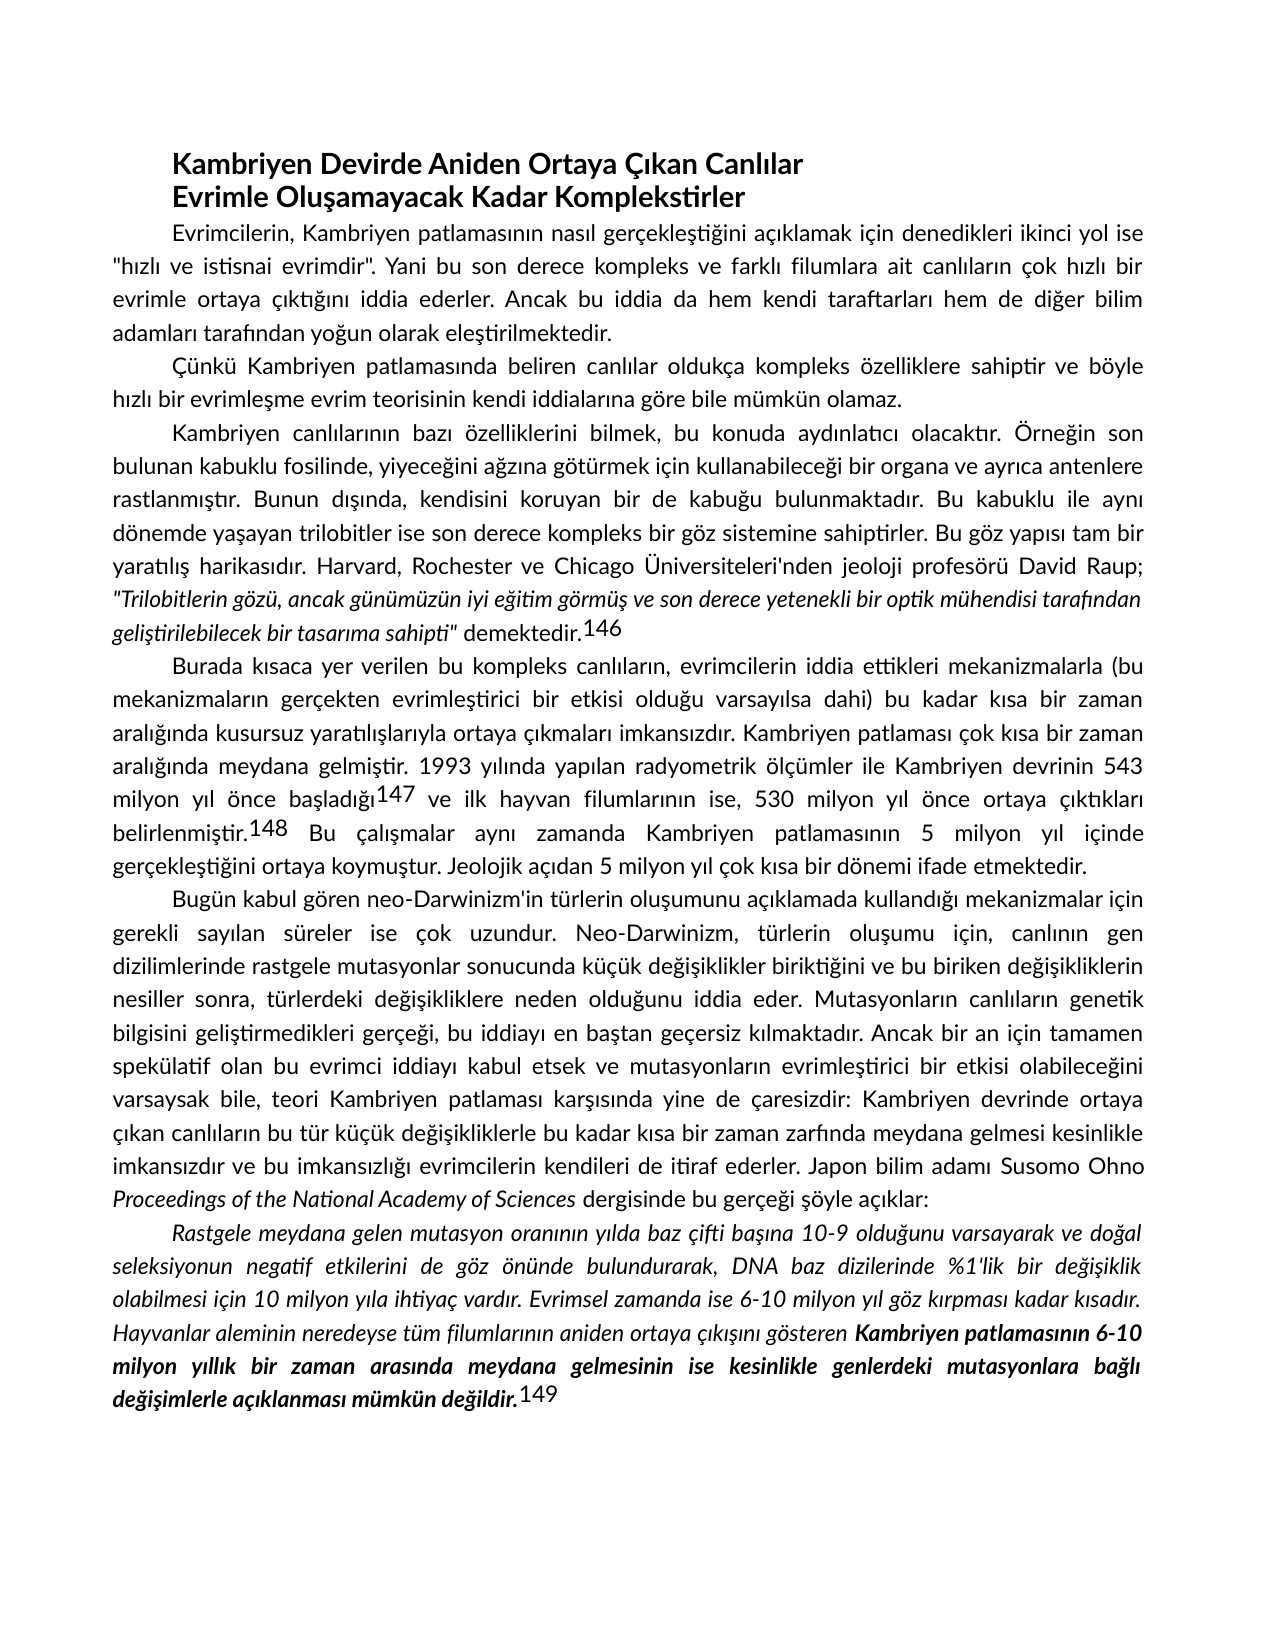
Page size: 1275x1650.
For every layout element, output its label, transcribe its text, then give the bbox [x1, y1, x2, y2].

text Bugün kabul gören neo-Darwinizm'in türlerin oluşumunu açıklamada kullandığı mekanizmalar için gerekli sayılan süreler ise çok uzundur. Neo-Darwinizm, türlerin oluşumu için, canlının gen dizilimlerinde rastgele mutasyonlar sonucunda küçük değişiklikler biriktiğini ve bu biriken değişikliklerin nesiller sonra, türlerdeki değişikliklere neden olduğunu iddia eder. Mutasyonların canlıların genetik bilgisini geliştirmedikleri gerçeği, bu iddiayı en baştan geçersiz kılmaktadır. Ancak bir an için tamamen spekülatif olan bu evrimci iddiayı kabul etsek ve mutasyonların evrimleştirici bir etkisi olabileceğini varsaysak bile, teori Kambriyen patlaması karşısında yine de çaresizdir: Kambriyen devrinde ortaya çıkan canlıların bu tür küçük değişikliklerle bu kadar kısa bir zaman zarfında meydana gelmesi kesinlikle imkansızdır ve bu imkansızlığı evrimcilerin kendileri de itiraf ederler. Japon bilim adamı Susomo Ohno Proceedings of the National Academy of Sciences dergisinde bu gerçeği şöyle açıklar: [112, 881, 1145, 1214]
text Burada kısaca yer verilen bu kompleks canlıların, evrimcilerin iddia ettikleri mekanizmalarla (bu mekanizmaların gerçekten evrimleştirici bir etkisi olduğu varsayılsa dahi) bu kadar kısa bir zaman aralığında kusursuz yaratılışlarıyla ortaya çıkmaları imkansızdır. Kambriyen patlaması çok kısa bir zaman aralığında meydana gelmiştir. 1993 yılında yapılan radyometrik ölçümler ile Kambriyen devrinin 543 milyon yıl önce başladığı147 ve ilk hayvan filumlarının ise, 530 milyon yıl önce ortaya çıktıkları belirlenmiştir.148 Bu çalışmalar aynı zamanda Kambriyen patlamasının 5 milyon yıl içinde gerçekleştiğini ortaya koymuştur. Jeolojik açıdan 5 milyon yıl çok kısa bir dönemi ifade etmektedir. [112, 648, 1145, 881]
text Evrimle Oluşamayacak Kadar Komplekstirler [112, 181, 1145, 214]
text Kambriyen Devirde Aniden Ortaya Çıkan Canlılar [112, 148, 1145, 181]
text Evrimcilerin, Kambriyen patlamasının nasıl gerçekleştiğini açıklamak için denedikleri ikinci yol ise "hızlı ve istisnai evrimdir". Yani bu son derece kompleks ve farklı filumlara ait canlıların çok hızlı bir evrimle ortaya çıktığını iddia ederler. Ancak bu iddia da hem kendi taraftarları hem de diğer bilim adamları tarafından yoğun olarak eleştirilmektedir. [112, 214, 1145, 348]
text Çünkü Kambriyen patlamasında beliren canlılar oldukça kompleks özelliklere sahiptir ve böyle hızlı bir evrimleşme evrim teorisinin kendi iddialarına göre bile mümkün olamaz. [112, 348, 1145, 414]
text Kambriyen canlılarının bazı özelliklerini bilmek, bu konuda aydınlatıcı olacaktır. Örneğin son bulunan kabuklu fosilinde, yiyeceğini ağzına götürmek için kullanabileceği bir organa ve ayrıca antenlere rastlanmıştır. Bunun dışında, kendisini koruyan bir de kabuğu bulunmaktadır. Bu kabuklu ile aynı dönemde yaşayan trilobitler ise son derece kompleks bir göz sistemine sahiptirler. Bu göz yapısı tam bir yaratılış harikasıdır. Harvard, Rochester ve Chicago Üniversiteleri'nden jeoloji profesörü David Raup; "Trilobitlerin gözü, ancak günümüzün iyi eğitim görmüş ve son derece yetenekli bir optik mühendisi tarafından geliştirilebilecek bir tasarıma sahipti" demektedir.146 [112, 414, 1145, 648]
text Rastgele meydana gelen mutasyon oranının yılda baz çifti başına 10-9 olduğunu varsayarak ve doğal seleksiyonun negatif etkilerini de göz önünde bulundurarak, DNA baz dizilerinde %1'lik bir değişiklik olabilmesi için 10 milyon yıla ihtiyaç vardır. Evrimsel zamanda ise 6-10 milyon yıl göz kırpması kadar kısadır. Hayvanlar aleminin neredeyse tüm filumlarının aniden ortaya çıkışını gösteren Kambriyen patlamasının 6-10 milyon yıllık bir zaman arasında meydana gelmesinin ise kesinlikle genlerdeki mutasyonlara bağlı değişimlerle açıklanması mümkün değildir.149 [112, 1214, 1145, 1414]
